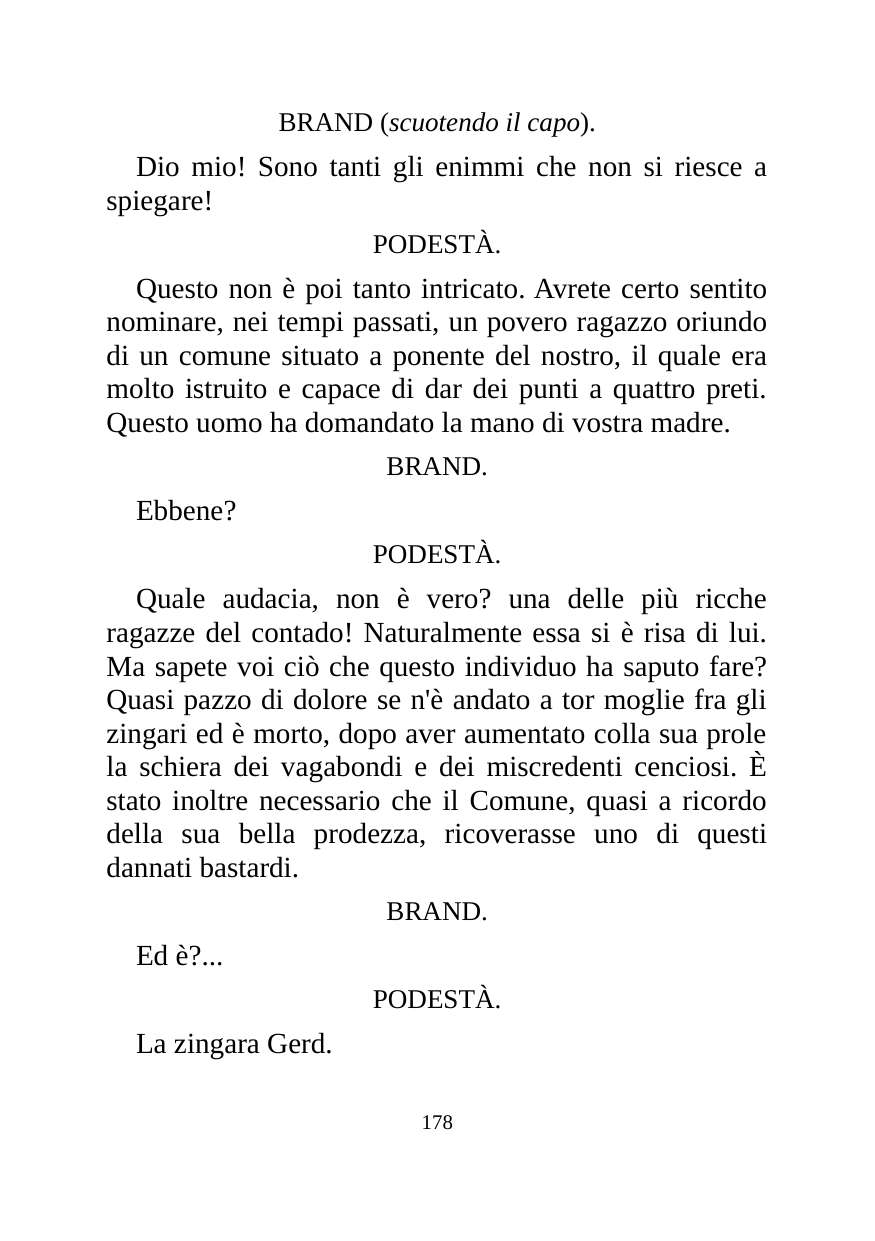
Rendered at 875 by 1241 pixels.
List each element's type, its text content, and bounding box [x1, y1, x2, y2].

text PODESTÀ. [106, 228, 768, 259]
text BRAND. [106, 895, 768, 926]
text PODESTÀ. [106, 539, 768, 570]
text La zingara Gerd. [106, 1026, 768, 1060]
text Quale audacia, non è vero? una delle più ricche ragazze del contado! Naturalmente essa si è risa di lui. Ma sapete voi ciò che questo individuo ha saputo fare? Quasi pazzo di dolore se n'è andato a tor moglie fra gli zingari ed è morto, dopo aver aumentato colla sua prole la schiera dei vagabondi e dei miscredenti cenciosi. È stato inoltre necessario che il Comune, quasi a ricordo della sua bella prodezza, ricoverasse uno di questi dannati bastardi. [106, 582, 768, 883]
text BRAND. [106, 450, 768, 482]
text Ed è?... [106, 938, 768, 972]
text Questo non è poi tanto intricato. Avrete certo sentito nominare, nei tempi passati, un povero ragazzo oriundo di un comune situato a ponente del nostro, il quale era molto istruito e capace di dar dei punti a quattro preti. Questo uomo ha domandato la mano di vostra madre. [106, 271, 768, 439]
text BRAND (scuotendo il capo). [106, 106, 768, 137]
text Dio mio! Sono tanti gli enimmi che non si riesce a spiegare! [106, 149, 768, 216]
text PODESTÀ. [106, 983, 768, 1014]
text Ebbene? [106, 493, 768, 527]
